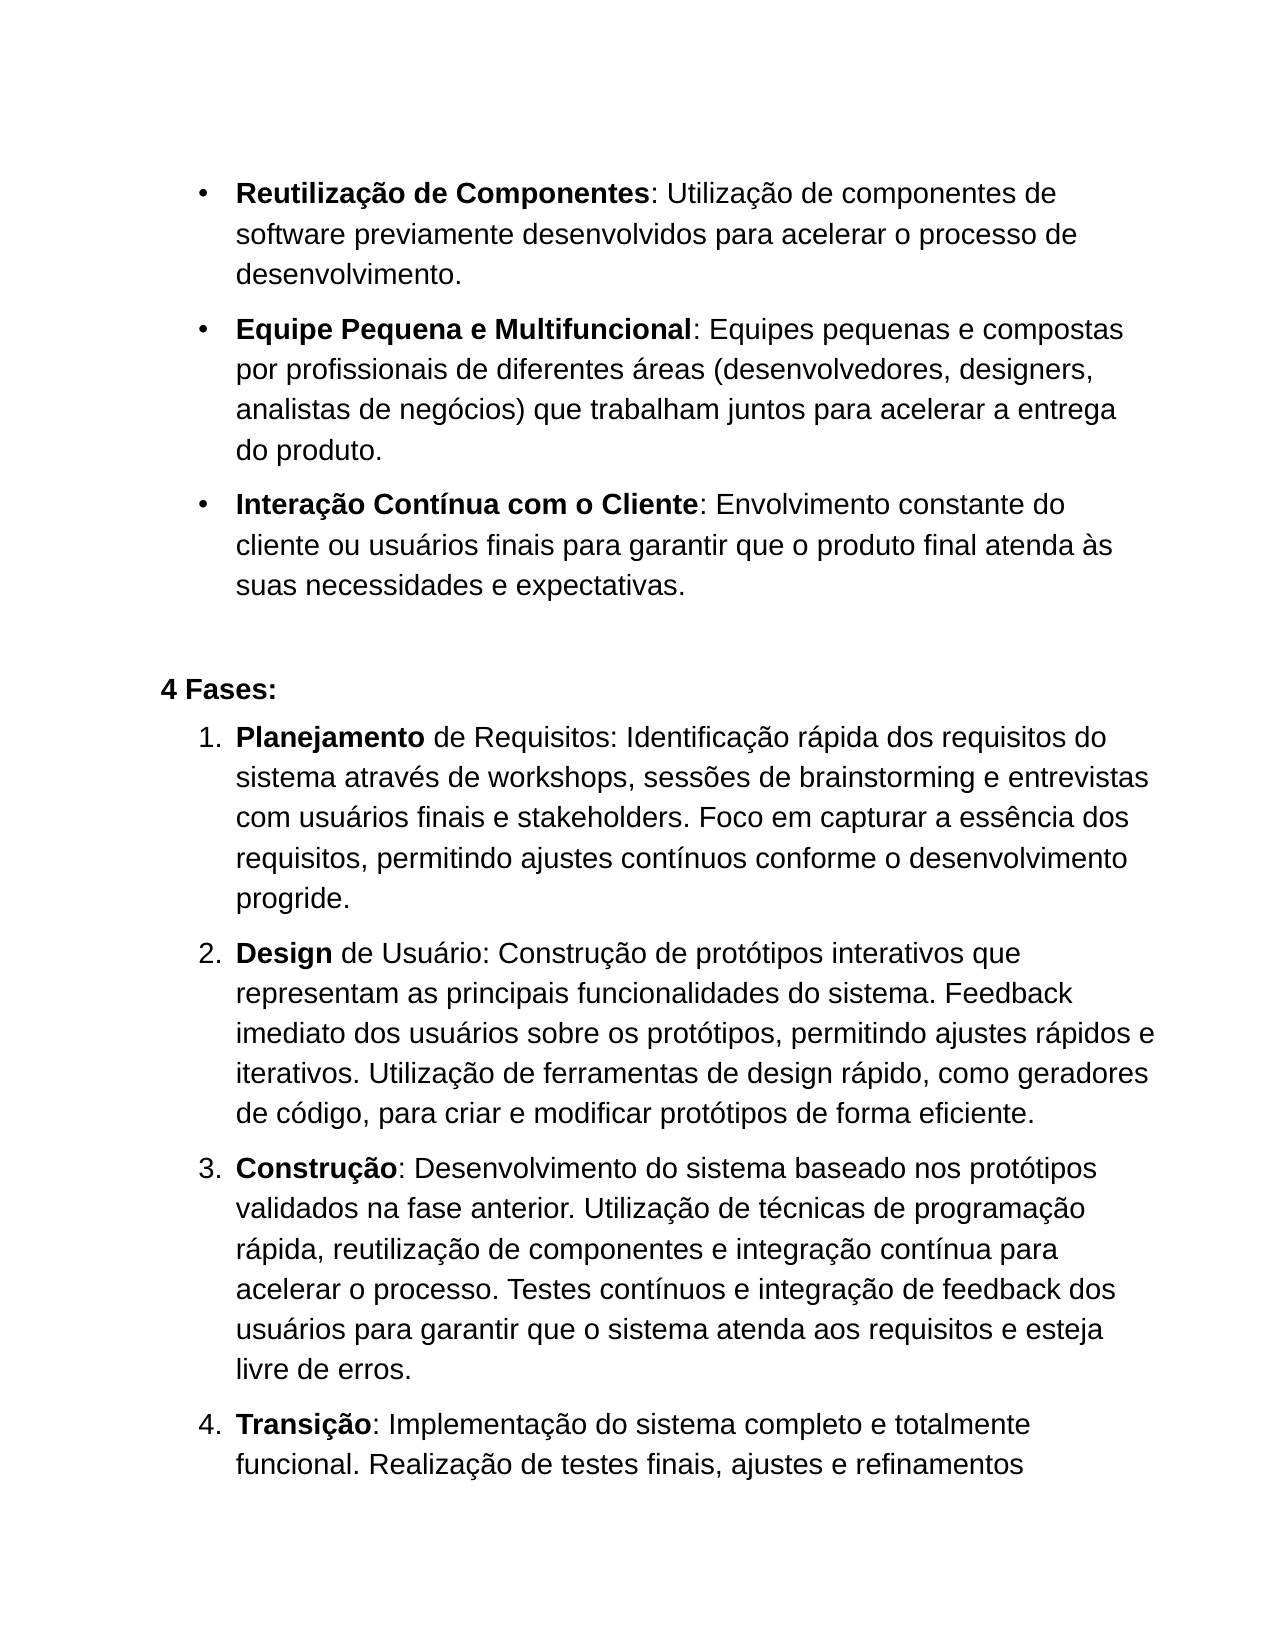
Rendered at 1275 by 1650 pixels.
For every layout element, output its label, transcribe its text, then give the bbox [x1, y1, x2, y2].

text 4 Fases: [161, 672, 1157, 705]
list Interação Contínua com o Cliente: Envolvimento constante do cliente ou usuários finais para garantir que o produto final atenda às suas necessidades e expectativas. [198, 487, 1157, 602]
list Equipe Pequena e Multifuncional: Equipes pequenas e compostas por profissionais de diferentes áreas (desenvolvedores, designers, analistas de negócios) que trabalham juntos para acelerar a entrega do produto. [198, 312, 1157, 466]
list Planejamento de Requisitos: Identificação rápida dos requisitos do sistema através de workshops, sessões de brainstorming e entrevistas com usuários finais e stakeholders. Foco em capturar a essência dos requisitos, permitindo ajustes contínuos conforme o desenvolvimento progride. [198, 720, 1157, 914]
list Construção: Desenvolvimento do sistema baseado nos protótipos validados na fase anterior. Utilização de técnicas de programação rápida, reutilização de componentes e integração contínua para acelerar o processo. Testes contínuos e integração de feedback dos usuários para garantir que o sistema atenda aos requisitos e esteja livre de erros. [198, 1151, 1157, 1386]
list Reutilização de Componentes: Utilização de componentes de software previamente desenvolvidos para acelerar o processo de desenvolvimento. [198, 176, 1157, 291]
list Design de Usuário: Construção de protótipos interativos que representam as principais funcionalidades do sistema. Feedback imediato dos usuários sobre os protótipos, permitindo ajustes rápidos e iterativos. Utilização de ferramentas de design rápido, como geradores de código, para criar e modificar protótipos de forma eficiente. [198, 936, 1157, 1130]
list Transição: Implementação do sistema completo e totalmente funcional. Realização de testes finais, ajustes e refinamentos [198, 1407, 1157, 1481]
